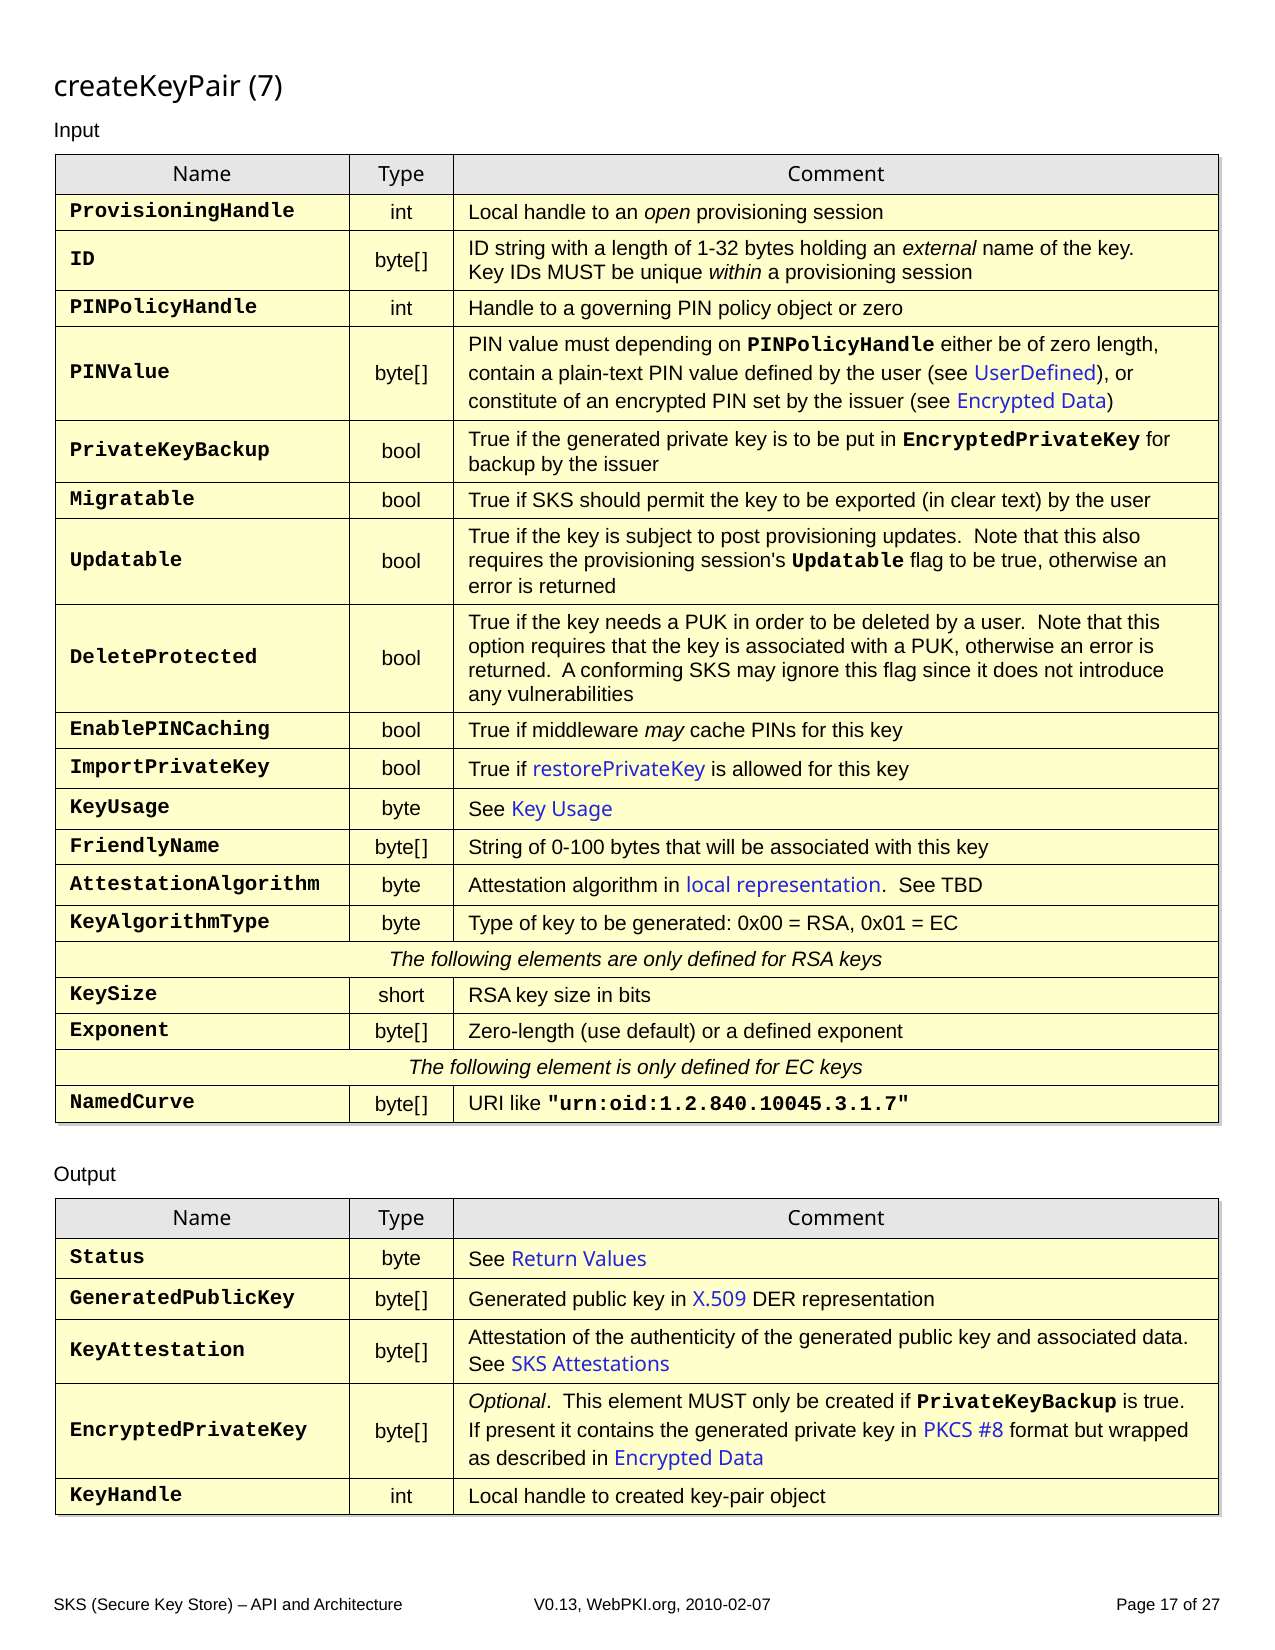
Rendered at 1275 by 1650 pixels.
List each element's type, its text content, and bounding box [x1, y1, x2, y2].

text Input [53, 118, 1221, 142]
table_cell PIN value must depending on PINPolicyHandle either be of zero length, contain a plain-text PIN value defined by the user (see UserDefined), or constitute of an encrypted PIN set by the issuer (see Encrypted Data) [454, 327, 1218, 420]
table_cell DeleteProtected [56, 605, 349, 712]
table_cell PINPolicyHandle [56, 291, 349, 326]
table_cell True if the generated private key is to be put in EncryptedPrivateKey for backup by the issuer [454, 421, 1218, 482]
table_cell See Return Values [454, 1239, 1218, 1278]
table_cell byte⁮[ ] [350, 1086, 453, 1122]
table_cell byte⁮ [350, 865, 453, 905]
table_cell EncryptedPrivateKey [56, 1384, 349, 1478]
table_cell byte⁮[ ] [350, 1014, 453, 1048]
table_cell Migratable [56, 483, 349, 518]
table_cell ID string with a length of 1-32 bytes holding an external name of the key. Key IDs MUST be unique within a provisioning session [454, 231, 1218, 290]
table_cell Attestation algorithm in local representation. See TBD [454, 865, 1218, 905]
table_cell Local handle to created key-pair object [454, 1479, 1218, 1514]
table_header Comment [454, 155, 1218, 194]
table_cell KeyAttestation [56, 1320, 349, 1383]
table_cell AttestationAlgorithm [56, 865, 349, 905]
table_cell URI like "urn:oid:1.2.840.10045.3.1.7" [454, 1086, 1218, 1122]
table_cell Handle to a governing PIN policy object or zero [454, 291, 1218, 326]
table_cell int [350, 1479, 453, 1514]
table_cell bool [350, 421, 453, 482]
table_cell Local handle to an open provisioning session [454, 195, 1218, 230]
table_cell KeyAlgorithmType [56, 906, 349, 941]
table_cell byte⁮[ ] [350, 830, 453, 864]
subtitle createKeyPair (7) [53, 66, 1221, 105]
table_cell byte⁮[ ] [350, 1320, 453, 1383]
table_cell Zero-length (use default) or a defined exponent [454, 1014, 1218, 1048]
table_cell True if restorePrivateKey is allowed for this key [454, 749, 1218, 788]
table_cell int [350, 195, 453, 230]
table_cell byte⁮[ ] [350, 1384, 453, 1478]
table_cell short [350, 978, 453, 1013]
table_cell bool [350, 749, 453, 788]
table_cell String of 0-100 bytes that will be associated with this key [454, 830, 1218, 864]
table_cell True if middleware may cache PINs for this key [454, 713, 1218, 748]
table_cell KeyHandle [56, 1479, 349, 1514]
table_header Name [56, 155, 349, 194]
table_cell byte⁮[ ] [350, 1279, 453, 1319]
table_cell ID [56, 231, 349, 290]
table_cell RSA key size in bits [454, 978, 1218, 1013]
table_cell ProvisioningHandle [56, 195, 349, 230]
table_cell True if the key needs a PUK in order to be deleted by a user. Note that this option requires that the key is associated with a PUK, otherwise an error is returned. A conforming SKS may ignore this flag since it does not introduce any vulnerabilities [454, 605, 1218, 712]
table_cell int [350, 291, 453, 326]
table_header Type [350, 1199, 453, 1238]
table_cell bool [350, 483, 453, 518]
table_cell bool [350, 713, 453, 748]
table_cell Status [56, 1239, 349, 1278]
table_cell byte [350, 789, 453, 828]
table_cell Optional. This element MUST only be created if PrivateKeyBackup is true. If present it contains the generated private key in PKCS #8 format but wrapped as described in Encrypted Data [454, 1384, 1218, 1478]
table_cell byte⁮[ ] [350, 327, 453, 420]
table_cell Generated public key in X.509 DER representation [454, 1279, 1218, 1319]
table_cell byte⁮[ ] [350, 231, 453, 290]
table_cell byte [350, 1239, 453, 1278]
table_cell True if SKS should permit the key to be exported (in clear text) by the user [454, 483, 1218, 518]
table_cell PrivateKeyBackup [56, 421, 349, 482]
table_cell Updatable [56, 519, 349, 604]
table_header Comment [454, 1199, 1218, 1238]
table_cell Type of key to be generated: 0x00 = RSA, 0x01 = EC [454, 906, 1218, 941]
table_cell GeneratedPublicKey [56, 1279, 349, 1319]
table_cell EnablePINCaching [56, 713, 349, 748]
table_cell PINValue [56, 327, 349, 420]
table_header Name [56, 1199, 349, 1238]
table_cell bool [350, 605, 453, 712]
table_cell bool [350, 519, 453, 604]
text Output [53, 1162, 1221, 1186]
table_cell The following elements are only defined for RSA keys [56, 942, 1218, 977]
table_cell NamedCurve [56, 1086, 349, 1122]
table_cell KeyUsage [56, 789, 349, 828]
table_cell Exponent [56, 1014, 349, 1048]
table_cell The following element is only defined for EC keys [56, 1050, 1218, 1084]
table_cell Attestation of the authenticity of the generated public key and associated data. See SKS Attestations [454, 1320, 1218, 1383]
table_cell KeySize [56, 978, 349, 1013]
table_cell See Key Usage [454, 789, 1218, 828]
table_cell FriendlyName [56, 830, 349, 864]
table_cell byte [350, 906, 453, 941]
table_cell True if the key is subject to post provisioning updates. Note that this also requires the provisioning session's Updatable flag to be true, otherwise an error is returned [454, 519, 1218, 604]
table_cell ImportPrivateKey [56, 749, 349, 788]
table_header Type [350, 155, 453, 194]
